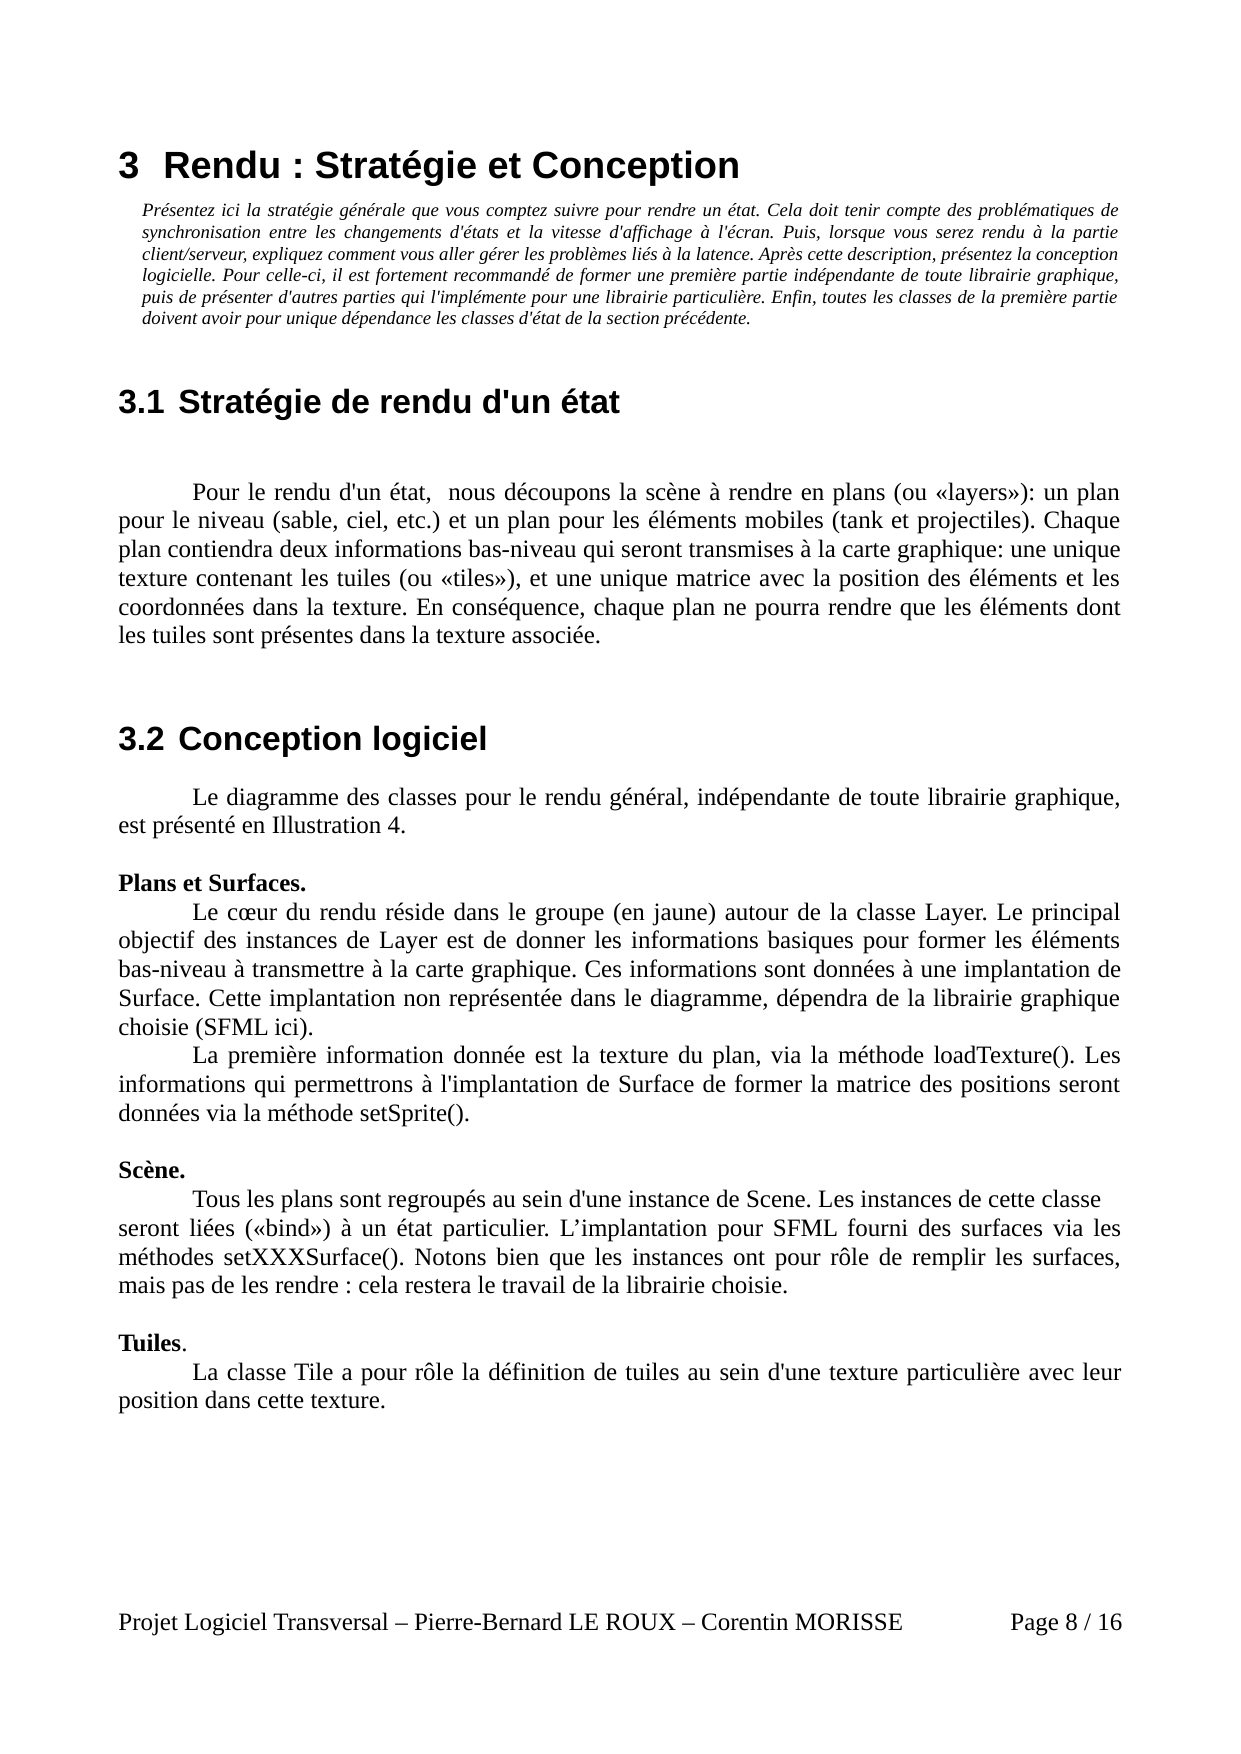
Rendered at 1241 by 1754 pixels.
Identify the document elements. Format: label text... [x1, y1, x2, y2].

text Présentez ici la stratégie générale que vous comptez suivre pour rendre un état. Cela doit tenir compte des problématiques de synchronisation entre les changements d'états et la vitesse d'affichage à l'écran. Puis, lorsque vous serez rendu à la partie client/serveur, expliquez comment vous aller gérer les problèmes liés à la latence. Après cette description, présentez la conception logicielle. Pour celle-ci, il est fortement recommandé de former une première partie indépendante de toute librairie graphique, puis de présenter d'autres parties qui l'implémente pour une librairie particulière. Enfin, toutes les classes de la première partie doivent avoir pour unique dépendance les classes d'état de la section précédente. [142, 199, 1122, 329]
text Scène. [118, 1155, 1122, 1184]
subtitle Conception logiciel [118, 719, 1122, 758]
text La classe Tile a pour rôle la définition de tuiles au sein d'une texture particulière avec leur position dans cette texture. [118, 1357, 1122, 1414]
text seront liées («bind») à un état particulier. L’implantation pour SFML fourni des surfaces via les méthodes setXXXSurface(). Notons bien que les instances ont pour rôle de remplir les surfaces, mais pas de les rendre : cela restera le travail de la librairie choisie. [118, 1213, 1122, 1299]
text Plans et Surfaces. [118, 868, 1122, 897]
text La première information donnée est la texture du plan, via la méthode loadTexture(). Les informations qui permettrons à l'implantation de Surface de former la matrice des positions seront données via la méthode setSprite(). [118, 1040, 1122, 1127]
subtitle Stratégie de rendu d'un état [118, 382, 1122, 421]
text Pour le rendu d'un état, nous découpons la scène à rendre en plans (ou «layers»): un plan pour le niveau (sable, ciel, etc.) et un plan pour les éléments mobiles (tank et projectiles). Chaque plan contiendra deux informations bas-niveau qui seront transmises à la carte graphique: une unique texture contenant les tuiles (ou «tiles»), et une unique matrice avec la position des éléments et les coordonnées dans la texture. En conséquence, chaque plan ne pourra rendre que les éléments dont les tuiles sont présentes dans la texture associée. [118, 477, 1122, 649]
text Tous les plans sont regroupés au sein d'une instance de Scene. Les instances de cette classe [118, 1184, 1122, 1213]
text Le cœur du rendu réside dans le groupe (en jaune) autour de la classe Layer. Le principal objectif des instances de Layer est de donner les informations basiques pour former les éléments bas-niveau à transmettre à la carte graphique. Ces informations sont données à une implantation de Surface. Cette implantation non représentée dans le diagramme, dépendra de la librairie graphique choisie (SFML ici). [118, 897, 1122, 1040]
text Le diagramme des classes pour le rendu général, indépendante de toute librairie graphique, est présenté en Illustration 4. [118, 782, 1122, 839]
text Tuiles. [118, 1328, 1122, 1357]
subtitle Rendu : Stratégie et Conception [118, 143, 1122, 187]
